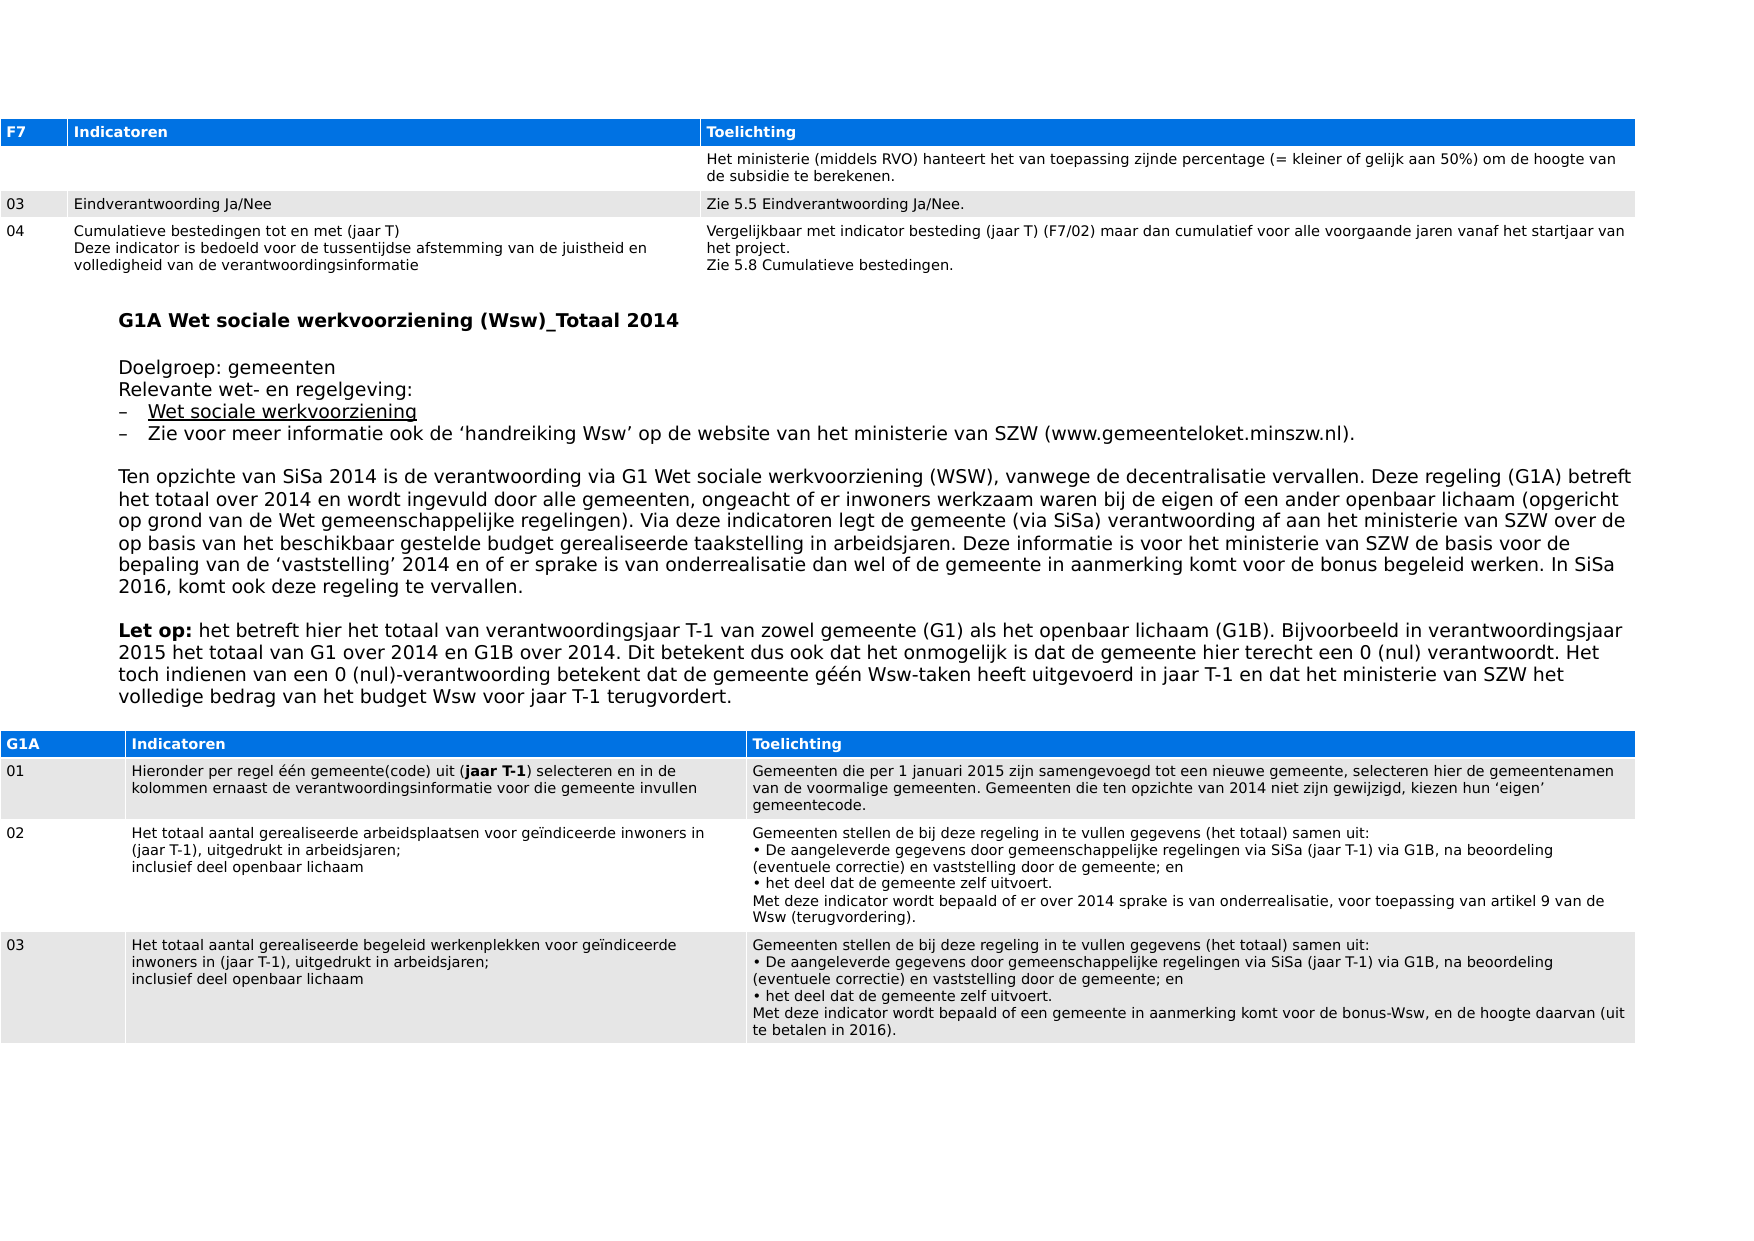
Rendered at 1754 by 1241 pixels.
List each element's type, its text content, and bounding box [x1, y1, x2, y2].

table_cell Zie 5.5 Eindverantwoording Ja/Nee. [701, 191, 1635, 217]
table_header F7 [1, 119, 67, 146]
table_cell Het ministerie (middels RVO) hanteert het van toepassing zijnde percentage (= kleiner of gelijk aan 50%) om de hoogte van de subsidie te berekenen. [701, 147, 1635, 190]
text Let op: het betreft hier het totaal van verantwoordingsjaar T-1 van zowel gemeente (G1) als het openbaar lichaam (G1B). Bijvoorbeeld in verantwoordingsjaar 2015 het totaal van G1 over 2014 en G1B over 2014. Dit betekent dus ook dat het onmogelijk is dat de gemeente hier terecht een 0 (nul) verantwoordt. Het toch indienen van een 0 (nul)-verantwoording betekent dat de gemeente géén Wsw-taken heeft uitgevoerd in jaar T-1 en dat het ministerie van SZW het volledige bedrag van het budget Wsw voor jaar T-1 terugvordert. [118, 620, 1636, 708]
table_cell Gemeenten stellen de bij deze regeling in te vullen gegevens (het totaal) samen uit: • De aangeleverde gegevens door gemeenschappelijke regelingen via SiSa (jaar T-1) via G1B, na beoordeling (eventuele correctie) en vaststelling door de gemeente; en • het deel dat de gemeente zelf uitvoert. Met deze indicator wordt bepaald of er over 2014 sprake is van onderrealisatie, voor toepassing van artikel 9 van de Wsw (terugvordering). [747, 820, 1635, 931]
table_header Toelichting [701, 119, 1635, 146]
table_cell [68, 147, 700, 190]
subtitle G1A Wet sociale werkvoorziening (Wsw)_Totaal 2014 [118, 310, 1636, 332]
table_cell 01 [1, 759, 125, 819]
table_header G1A [1, 731, 125, 757]
table_cell Eindverantwoording Ja/Nee [68, 191, 700, 217]
table_cell Het totaal aantal gerealiseerde begeleid werkenplekken voor geïndiceerde inwoners in (jaar T-1), uitgedrukt in arbeidsjaren; inclusief deel openbaar lichaam [126, 932, 746, 1043]
table_cell Hieronder per regel één gemeente(code) uit (jaar T-1) selecteren en in de kolommen ernaast de verantwoordingsinformatie voor die gemeente invullen [126, 759, 746, 819]
table_header Indicatoren [126, 731, 746, 757]
table_header Indicatoren [68, 119, 700, 146]
table_cell 04 [1, 218, 67, 279]
text Ten opzichte van SiSa 2014 is de verantwoording via G1 Wet sociale werkvoorziening (WSW), vanwege de decentralisatie vervallen. Deze regeling (G1A) betreft het totaal over 2014 en wordt ingevuld door alle gemeenten, ongeacht of er inwoners werkzaam waren bij de eigen of een ander openbaar lichaam (opgericht op grond van de Wet gemeenschappelijke regelingen). Via deze indicatoren legt de gemeente (via SiSa) verantwoording af aan het ministerie van SZW over de op basis van het beschikbaar gestelde budget gerealiseerde taakstelling in arbeidsjaren. Deze informatie is voor het ministerie van SZW de basis voor de bepaling van de ‘vaststelling’ 2014 en of er sprake is van onderrealisatie dan wel of de gemeente in aanmerking komt voor de bonus begeleid werken. In SiSa 2016, komt ook deze regeling te vervallen. [118, 466, 1636, 598]
text – Wet sociale werkvoorziening [118, 401, 1636, 423]
text Doelgroep: gemeenten [118, 357, 1636, 379]
table_cell 03 [1, 191, 67, 217]
text Relevante wet- en regelgeving: [118, 379, 1636, 401]
table_cell Vergelijkbaar met indicator besteding (jaar T) (F7/02) maar dan cumulatief voor alle voorgaande jaren vanaf het startjaar van het project. Zie 5.8 Cumulatieve bestedingen. [701, 218, 1635, 279]
table_cell Gemeenten die per 1 januari 2015 zijn samengevoegd tot een nieuwe gemeente, selecteren hier de gemeentenamen van de voormalige gemeenten. Gemeenten die ten opzichte van 2014 niet zijn gewijzigd, kiezen hun ‘eigen’ gemeentecode. [747, 759, 1635, 819]
table_cell [1, 147, 67, 190]
table_header Toelichting [747, 731, 1635, 757]
table_cell Het totaal aantal gerealiseerde arbeidsplaatsen voor geïndiceerde inwoners in (jaar T-1), uitgedrukt in arbeidsjaren; inclusief deel openbaar lichaam [126, 820, 746, 931]
table_cell 02 [1, 820, 125, 931]
table_cell Gemeenten stellen de bij deze regeling in te vullen gegevens (het totaal) samen uit: • De aangeleverde gegevens door gemeenschappelijke regelingen via SiSa (jaar T-1) via G1B, na beoordeling (eventuele correctie) en vaststelling door de gemeente; en • het deel dat de gemeente zelf uitvoert. Met deze indicator wordt bepaald of een gemeente in aanmerking komt voor de bonus-Wsw, en de hoogte daarvan (uit te betalen in 2016). [747, 932, 1635, 1043]
text – Zie voor meer informatie ook de ‘handreiking Wsw’ op de website van het ministerie van SZW (www.gemeenteloket.minszw.nl). [118, 423, 1636, 444]
table_cell 03 [1, 932, 125, 1043]
table_cell Cumulatieve bestedingen tot en met (jaar T) Deze indicator is bedoeld voor de tussentijdse afstemming van de juistheid en volledigheid van de verantwoordingsinformatie [68, 218, 700, 279]
